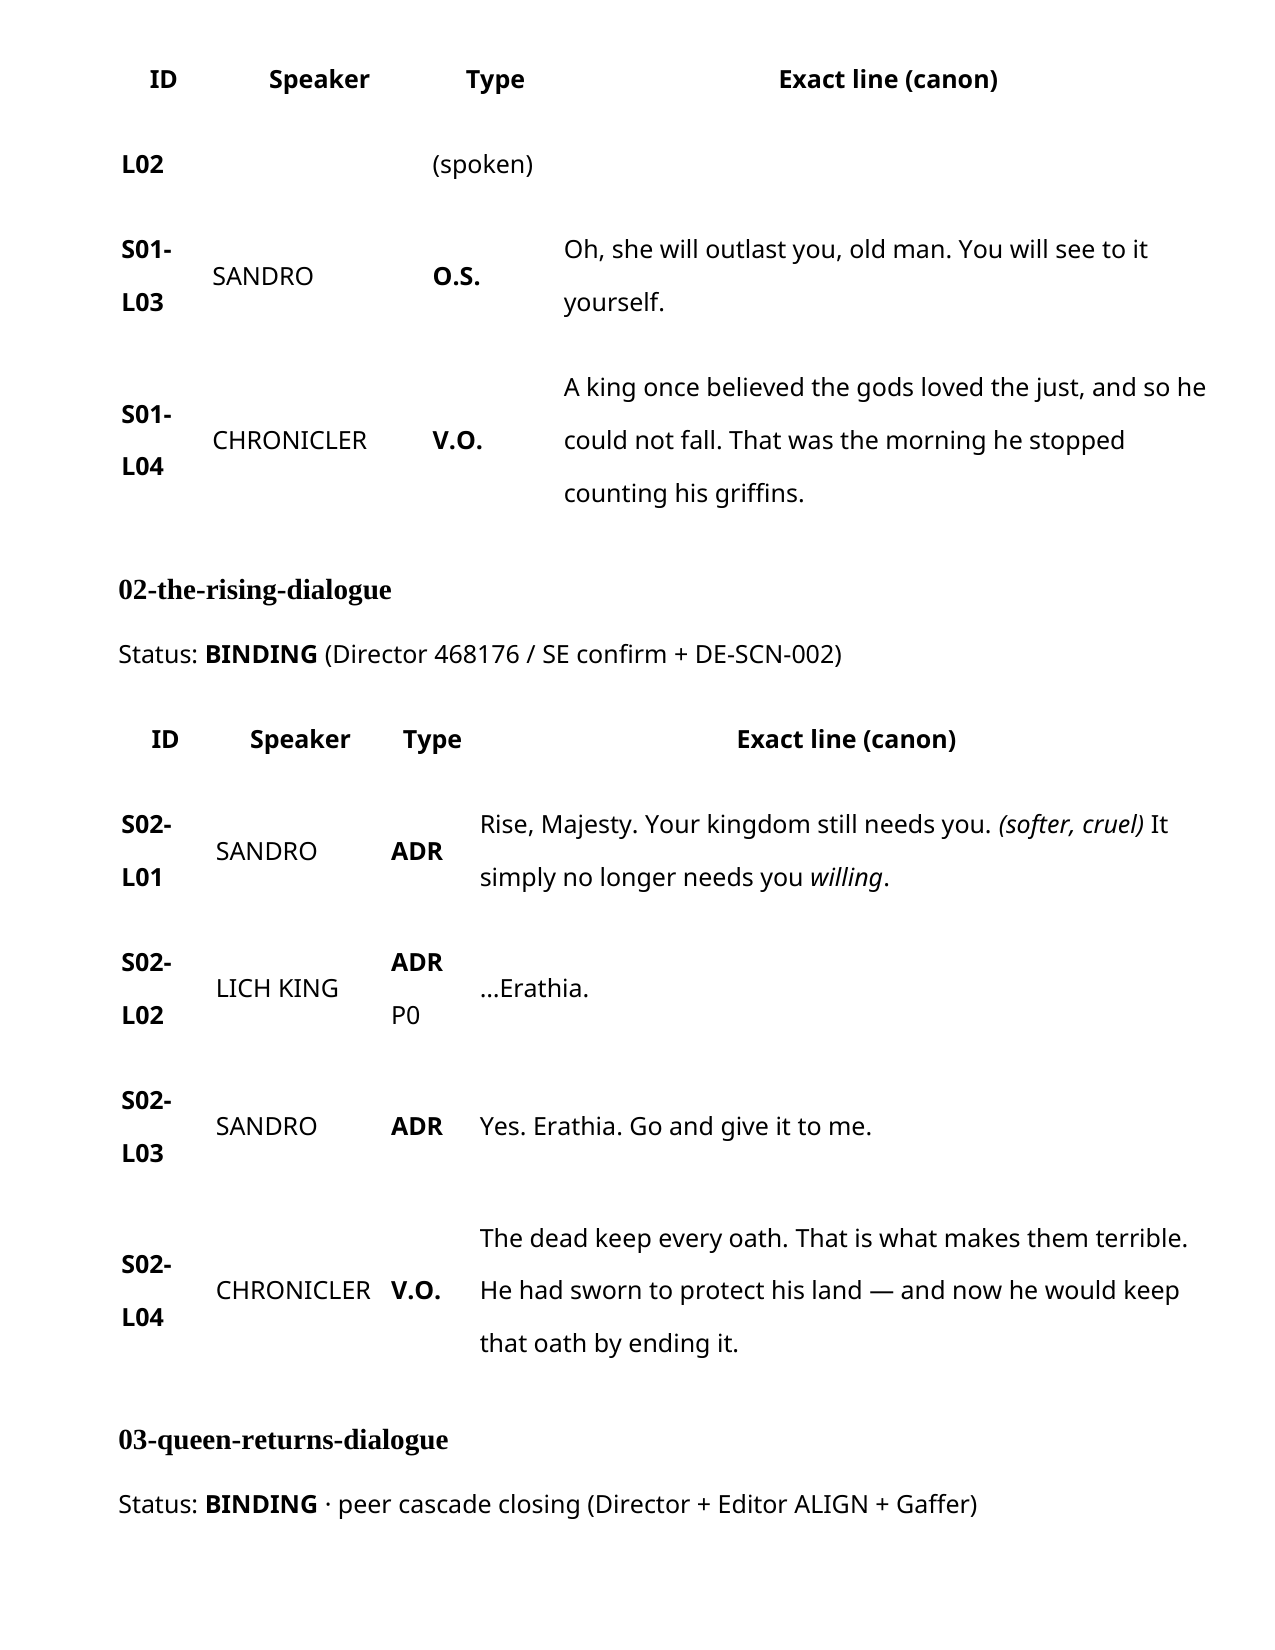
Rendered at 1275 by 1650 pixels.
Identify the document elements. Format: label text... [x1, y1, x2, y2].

table_cell [209, 144, 429, 229]
table_header Exact line (canon) [561, 59, 1216, 144]
table_header Speaker [209, 59, 429, 144]
table_cell O.S. [430, 229, 561, 367]
table_cell LICH KING [213, 942, 388, 1079]
table_cell S02-L01 [118, 804, 213, 942]
table_cell SANDRO [209, 229, 429, 367]
table_cell Rise, Majesty. Your kingdom still needs you. (softer, cruel) It simply no longer needs you willing. [477, 804, 1216, 942]
table_cell CHRONICLER [209, 367, 429, 558]
table_cell ADR P0 [388, 942, 477, 1079]
table_header Speaker [213, 719, 388, 804]
table_cell A king once believed the gods loved the just, and so he could not fall. That was the morning he stopped counting his griffins. [561, 367, 1216, 558]
table_cell The dead keep every oath. That is what makes them terrible. He had sworn to protect his land — and now he would keep that oath by ending it. [477, 1218, 1216, 1408]
table_cell …Erathia. [477, 942, 1216, 1079]
table_cell CHRONICLER [213, 1218, 388, 1408]
table_cell [561, 144, 1216, 229]
table_header ID [118, 59, 209, 144]
subtitle 02-the-rising-dialogue [118, 572, 1216, 606]
table_cell S02-L03 [118, 1080, 213, 1217]
table_cell S02-L04 [118, 1218, 213, 1408]
table_cell ADR [388, 1080, 477, 1217]
table_header Type [430, 59, 561, 144]
table_cell (spoken) [430, 144, 561, 229]
table_cell S01-L03 [118, 229, 209, 367]
text Status: BINDING · peer cascade closing (Director + Editor ALIGN + Gaffer) [118, 1487, 1216, 1521]
table_cell L02 [118, 144, 209, 229]
table_cell V.O. [388, 1218, 477, 1408]
table_cell Yes. Erathia. Go and give it to me. [477, 1080, 1216, 1217]
table_cell SANDRO [213, 804, 388, 942]
table_cell V.O. [430, 367, 561, 558]
table_header Exact line (canon) [477, 719, 1216, 804]
table_header ID [118, 719, 213, 804]
table_cell ADR [388, 804, 477, 942]
subtitle 03-queen-returns-dialogue [118, 1422, 1216, 1456]
text Status: BINDING (Director 468176 / SE confirm + DE-SCN-002) [118, 637, 1216, 671]
table_cell Oh, she will outlast you, old man. You will see to it yourself. [561, 229, 1216, 367]
table_cell S01-L04 [118, 367, 209, 558]
table_header Type [388, 719, 477, 804]
table_cell S02-L02 [118, 942, 213, 1079]
table_cell SANDRO [213, 1080, 388, 1217]
